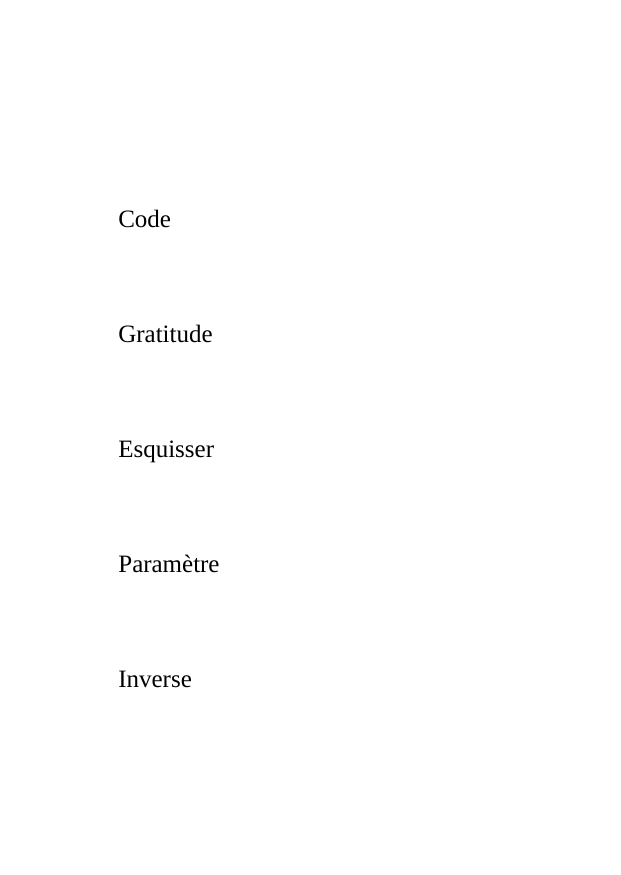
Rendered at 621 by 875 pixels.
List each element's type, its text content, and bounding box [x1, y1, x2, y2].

text Paramètre [118, 549, 502, 578]
text Esquisser [118, 434, 502, 463]
text Gratitude [118, 319, 502, 348]
text Code [118, 204, 502, 233]
text Inverse [118, 664, 502, 693]
